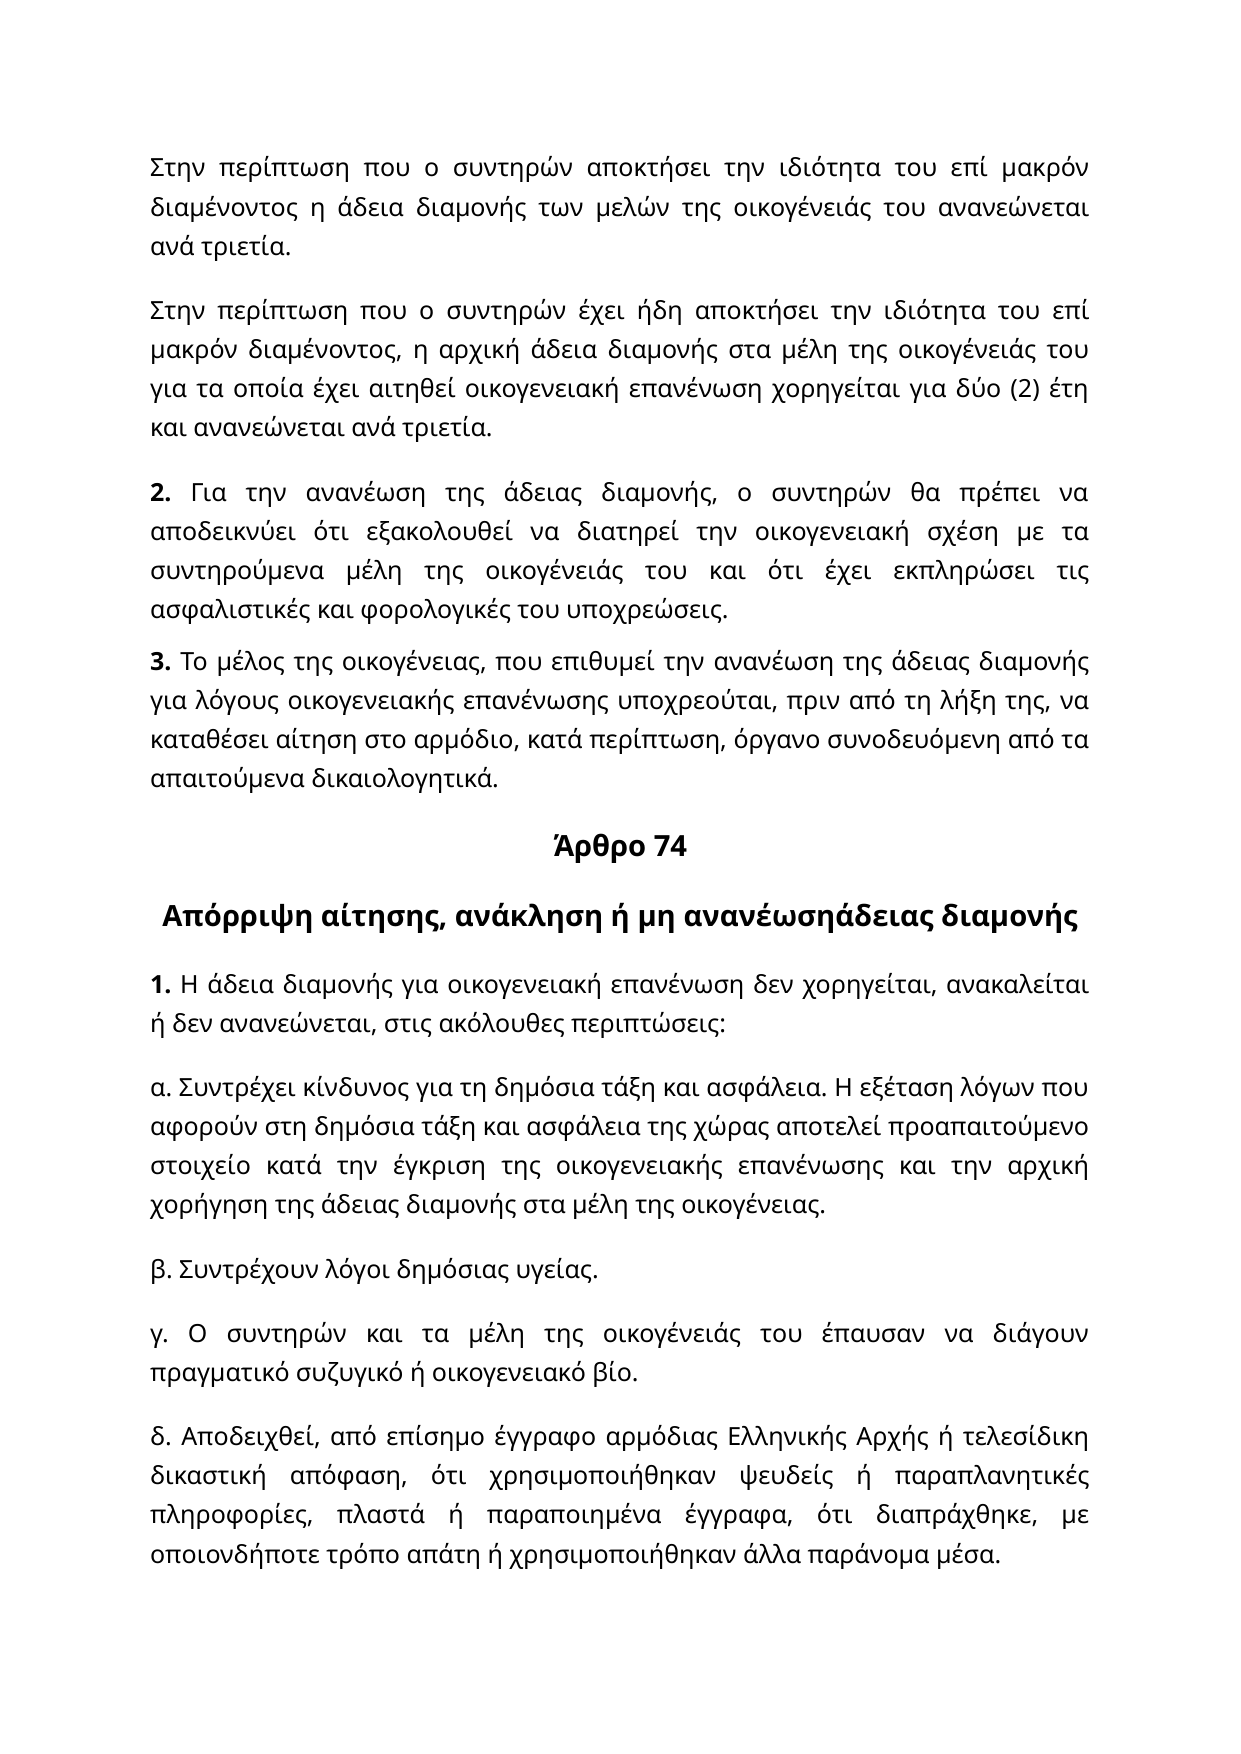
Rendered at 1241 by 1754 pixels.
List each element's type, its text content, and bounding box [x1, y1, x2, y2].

text 2. Για την ανανέωση της άδειας διαμονής, ο συντηρών θα πρέπει να αποδεικνύει ότι εξακολουθεί να διατηρεί την οικογενειακή σχέση με τα συντηρούμενα μέλη της οικογένειάς του και ότι έχει εκπληρώσει τις ασφαλιστικές και φορολογικές του υποχρεώσεις. [150, 474, 1090, 626]
text β. Συντρέχουν λόγοι δημόσιας υγείας. [150, 1251, 1090, 1285]
text 1. Η άδεια διαμονής για οικογενειακή επανένωση δεν χορηγείται, ανακαλείται ή δεν ανανεώνεται, στις ακόλουθες περιπτώσεις: [150, 966, 1090, 1039]
text δ. Αποδειχθεί, από επίσημο έγγραφο αρμόδιας Ελληνικής Αρχής ή τελεσίδικη δικαστική απόφαση, ότι χρησιμοποιήθηκαν ψευδείς ή παραπλανητικές πληροφορίες, πλαστά ή παραποιημένα έγγραφα, ότι διαπράχθηκε, με οποιονδήποτε τρόπο απάτη ή χρησιμοποιήθηκαν άλλα παράνομα μέσα. [150, 1419, 1090, 1570]
subtitle Απόρριψη αίτησης, ανάκληση ή μη ανανέωσηάδειας διαμονής [150, 896, 1090, 935]
text Στην περίπτωση που ο συντηρών αποκτήσει την ιδιότητα του επί μακρόν διαμένοντος η άδεια διαμονής των μελών της οικογένειάς του ανανεώνεται ανά τριετία. [150, 150, 1090, 262]
text α. Συντρέχει κίνδυνος για τη δημόσια τάξη και ασφάλεια. Η εξέταση λόγων που αφορούν στη δημόσια τάξη και ασφάλεια της χώρας αποτελεί προαπαιτούμενο στοιχείο κατά την έγκριση της οικογενειακής επανένωσης και την αρχική χορήγηση της άδειας διαμονής στα μέλη της οικογένειας. [150, 1069, 1090, 1221]
text 3. Το μέλος της οικογένειας, που επιθυμεί την ανανέωση της άδειας διαμονής για λόγους οικογενειακής επανένωσης υποχρεούται, πριν από τη λήξη της, να καταθέσει αίτηση στο αρμόδιο, κατά περίπτωση, όργανο συνοδευόμενη από τα απαιτούμενα δικαιολογητικά. [150, 643, 1090, 795]
text γ. Ο συντηρών και τα μέλη της οικογένειάς του έπαυσαν να διάγουν πραγματικό συζυγικό ή οικογενειακό βίο. [150, 1315, 1090, 1389]
text Στην περίπτωση που ο συντηρών έχει ήδη αποκτήσει την ιδιότητα του επί μακρόν διαμένοντος, η αρχική άδεια διαμονής στα μέλη της οικογένειάς του για τα οποία έχει αιτηθεί οικογενειακή επανένωση χορηγείται για δύο (2) έτη και ανανεώνεται ανά τριετία. [150, 292, 1090, 444]
subtitle Άρθρο 74 [150, 825, 1090, 865]
